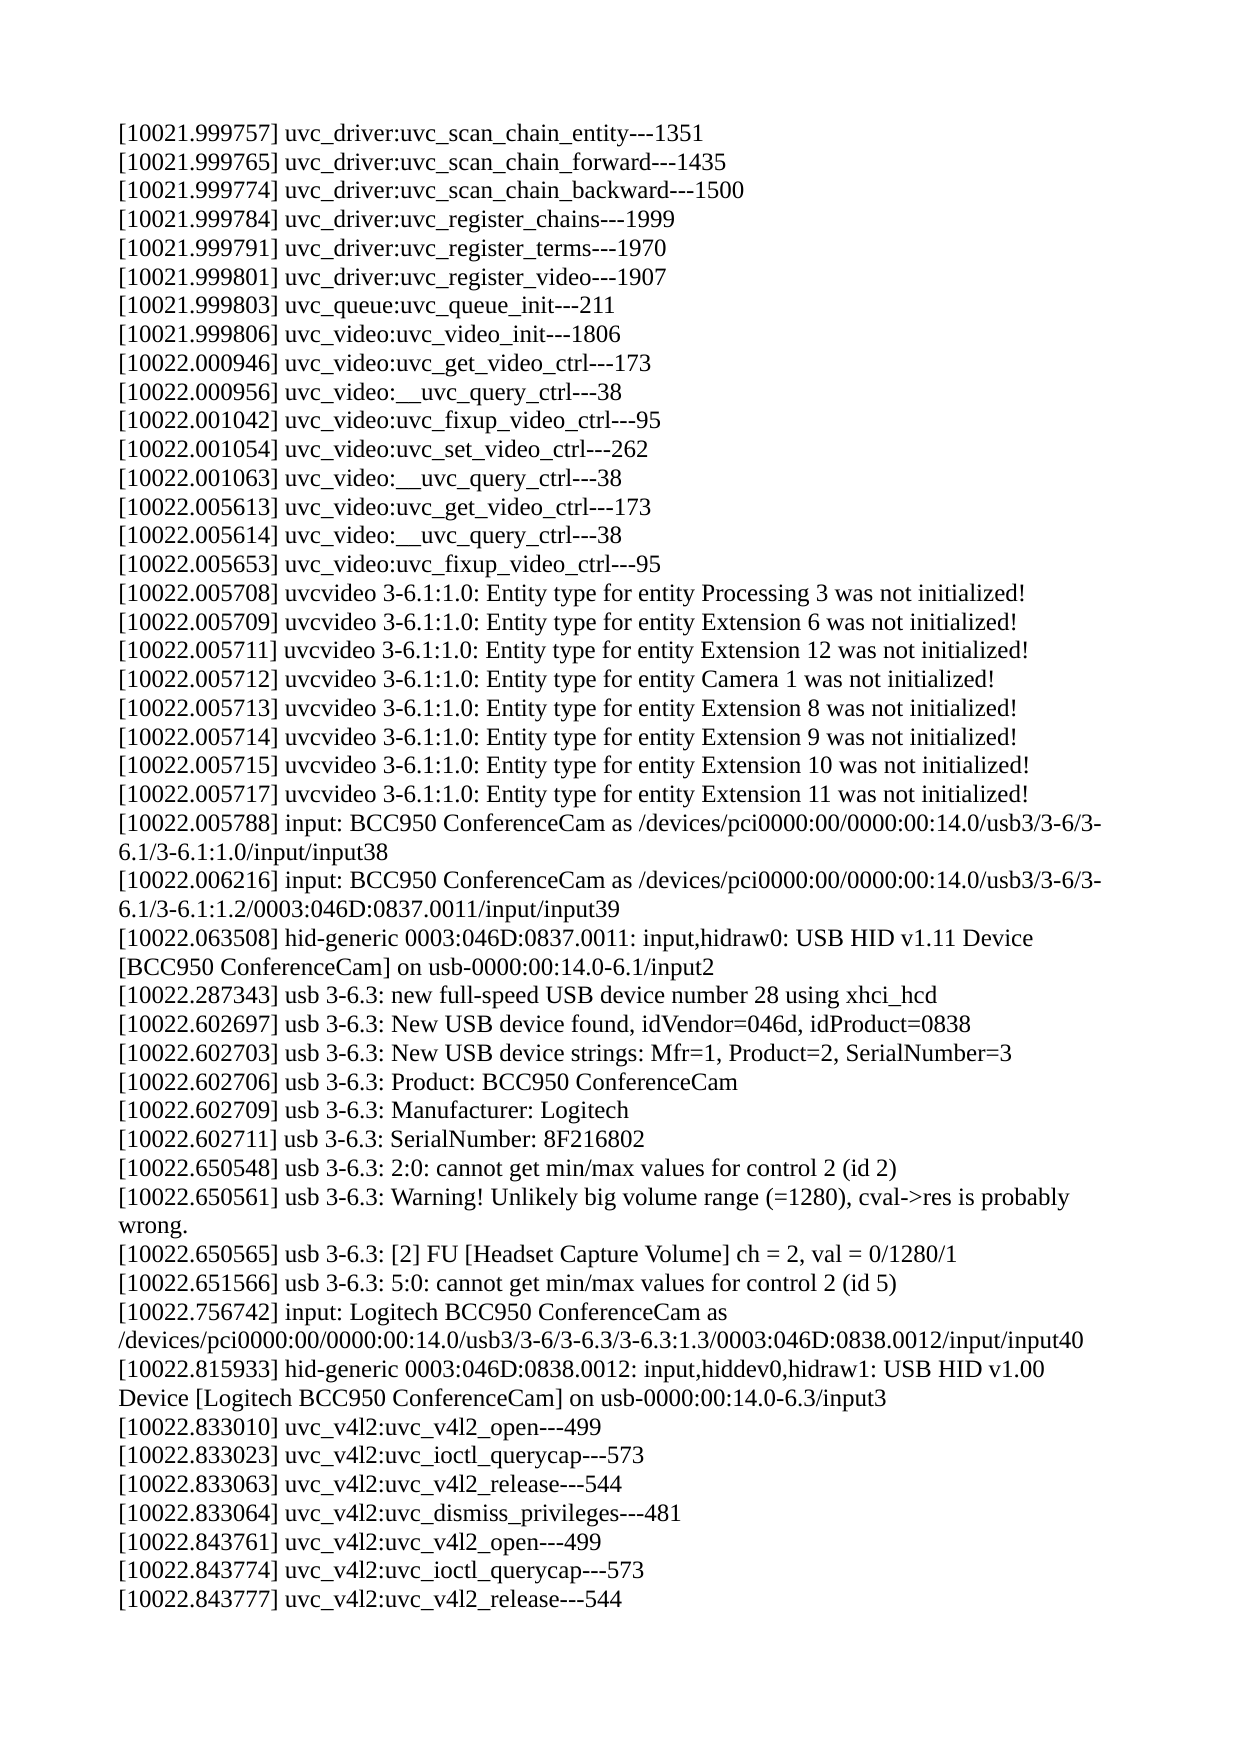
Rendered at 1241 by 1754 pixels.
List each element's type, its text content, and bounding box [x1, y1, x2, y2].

text [10022.843777] uvc_v4l2:uvc_v4l2_release---544 [118, 1584, 1122, 1613]
text [10022.000946] uvc_video:uvc_get_video_ctrl---173 [118, 348, 1122, 377]
text [10021.999791] uvc_driver:uvc_register_terms---1970 [118, 233, 1122, 262]
text [10022.005613] uvc_video:uvc_get_video_ctrl---173 [118, 492, 1122, 521]
text [10022.833010] uvc_v4l2:uvc_v4l2_open---499 [118, 1412, 1122, 1441]
text [10022.001063] uvc_video:__uvc_query_ctrl---38 [118, 463, 1122, 492]
text [10022.650565] usb 3-6.3: [2] FU [Headset Capture Volume] ch = 2, val = 0/1280/1 [118, 1239, 1122, 1268]
text [10022.602697] usb 3-6.3: New USB device found, idVendor=046d, idProduct=0838 [118, 1009, 1122, 1038]
text [10022.287343] usb 3-6.3: new full-speed USB device number 28 using xhci_hcd [118, 981, 1122, 1009]
text [10022.005717] uvcvideo 3-6.1:1.0: Entity type for entity Extension 11 was not initialized! [118, 779, 1122, 808]
text [10022.602706] usb 3-6.3: Product: BCC950 ConferenceCam [118, 1067, 1122, 1096]
text [10022.005709] uvcvideo 3-6.1:1.0: Entity type for entity Extension 6 was not initialized! [118, 607, 1122, 636]
text [10022.815933] hid-generic 0003:046D:0838.0012: input,hiddev0,hidraw1: USB HID v1.00 Device [Logitech BCC950 ConferenceCam] on usb-0000:00:14.0-6.3/input3 [118, 1354, 1122, 1412]
text [10021.999784] uvc_driver:uvc_register_chains---1999 [118, 204, 1122, 233]
text [10022.833023] uvc_v4l2:uvc_ioctl_querycap---573 [118, 1441, 1122, 1469]
text [10022.000956] uvc_video:__uvc_query_ctrl---38 [118, 377, 1122, 406]
text [10022.005715] uvcvideo 3-6.1:1.0: Entity type for entity Extension 10 was not initialized! [118, 751, 1122, 779]
text [10022.833063] uvc_v4l2:uvc_v4l2_release---544 [118, 1469, 1122, 1498]
text [10022.756742] input: Logitech BCC950 ConferenceCam as /devices/pci0000:00/0000:00:14.0/usb3/3-6/3-6.3/3-6.3:1.3/0003:046D:0838.0012/input/input40 [118, 1297, 1122, 1354]
text [10022.602703] usb 3-6.3: New USB device strings: Mfr=1, Product=2, SerialNumber=3 [118, 1038, 1122, 1067]
text [10022.006216] input: BCC950 ConferenceCam as /devices/pci0000:00/0000:00:14.0/usb3/3-6/3-6.1/3-6.1:1.2/0003:046D:0837.0011/input/input39 [118, 866, 1122, 923]
text [10022.001054] uvc_video:uvc_set_video_ctrl---262 [118, 434, 1122, 463]
text [10022.602711] usb 3-6.3: SerialNumber: 8F216802 [118, 1124, 1122, 1153]
text [10022.005713] uvcvideo 3-6.1:1.0: Entity type for entity Extension 8 was not initialized! [118, 693, 1122, 722]
text [10022.650548] usb 3-6.3: 2:0: cannot get min/max values for control 2 (id 2) [118, 1153, 1122, 1182]
text [10021.999801] uvc_driver:uvc_register_video---1907 [118, 262, 1122, 291]
text [10022.063508] hid-generic 0003:046D:0837.0011: input,hidraw0: USB HID v1.11 Device [BCC950 ConferenceCam] on usb-0000:00:14.0-6.1/input2 [118, 923, 1122, 981]
text [10022.005614] uvc_video:__uvc_query_ctrl---38 [118, 521, 1122, 549]
text [10022.005708] uvcvideo 3-6.1:1.0: Entity type for entity Processing 3 was not initialized! [118, 578, 1122, 607]
text [10022.650561] usb 3-6.3: Warning! Unlikely big volume range (=1280), cval->res is probably wrong. [118, 1182, 1122, 1239]
text [10021.999806] uvc_video:uvc_video_init---1806 [118, 319, 1122, 348]
text [10022.005653] uvc_video:uvc_fixup_video_ctrl---95 [118, 549, 1122, 578]
text [10022.843774] uvc_v4l2:uvc_ioctl_querycap---573 [118, 1556, 1122, 1584]
text [10021.999757] uvc_driver:uvc_scan_chain_entity---1351 [118, 118, 1122, 147]
text [10022.001042] uvc_video:uvc_fixup_video_ctrl---95 [118, 406, 1122, 434]
text [10022.005788] input: BCC950 ConferenceCam as /devices/pci0000:00/0000:00:14.0/usb3/3-6/3-6.1/3-6.1:1.0/input/input38 [118, 808, 1122, 866]
text [10022.005711] uvcvideo 3-6.1:1.0: Entity type for entity Extension 12 was not initialized! [118, 636, 1122, 664]
text [10022.843761] uvc_v4l2:uvc_v4l2_open---499 [118, 1527, 1122, 1556]
text [10022.833064] uvc_v4l2:uvc_dismiss_privileges---481 [118, 1498, 1122, 1527]
text [10021.999803] uvc_queue:uvc_queue_init---211 [118, 291, 1122, 319]
text [10022.005714] uvcvideo 3-6.1:1.0: Entity type for entity Extension 9 was not initialized! [118, 722, 1122, 751]
text [10021.999774] uvc_driver:uvc_scan_chain_backward---1500 [118, 176, 1122, 204]
text [10021.999765] uvc_driver:uvc_scan_chain_forward---1435 [118, 147, 1122, 176]
text [10022.602709] usb 3-6.3: Manufacturer: Logitech [118, 1096, 1122, 1124]
text [10022.005712] uvcvideo 3-6.1:1.0: Entity type for entity Camera 1 was not initialized! [118, 664, 1122, 693]
text [10022.651566] usb 3-6.3: 5:0: cannot get min/max values for control 2 (id 5) [118, 1268, 1122, 1297]
